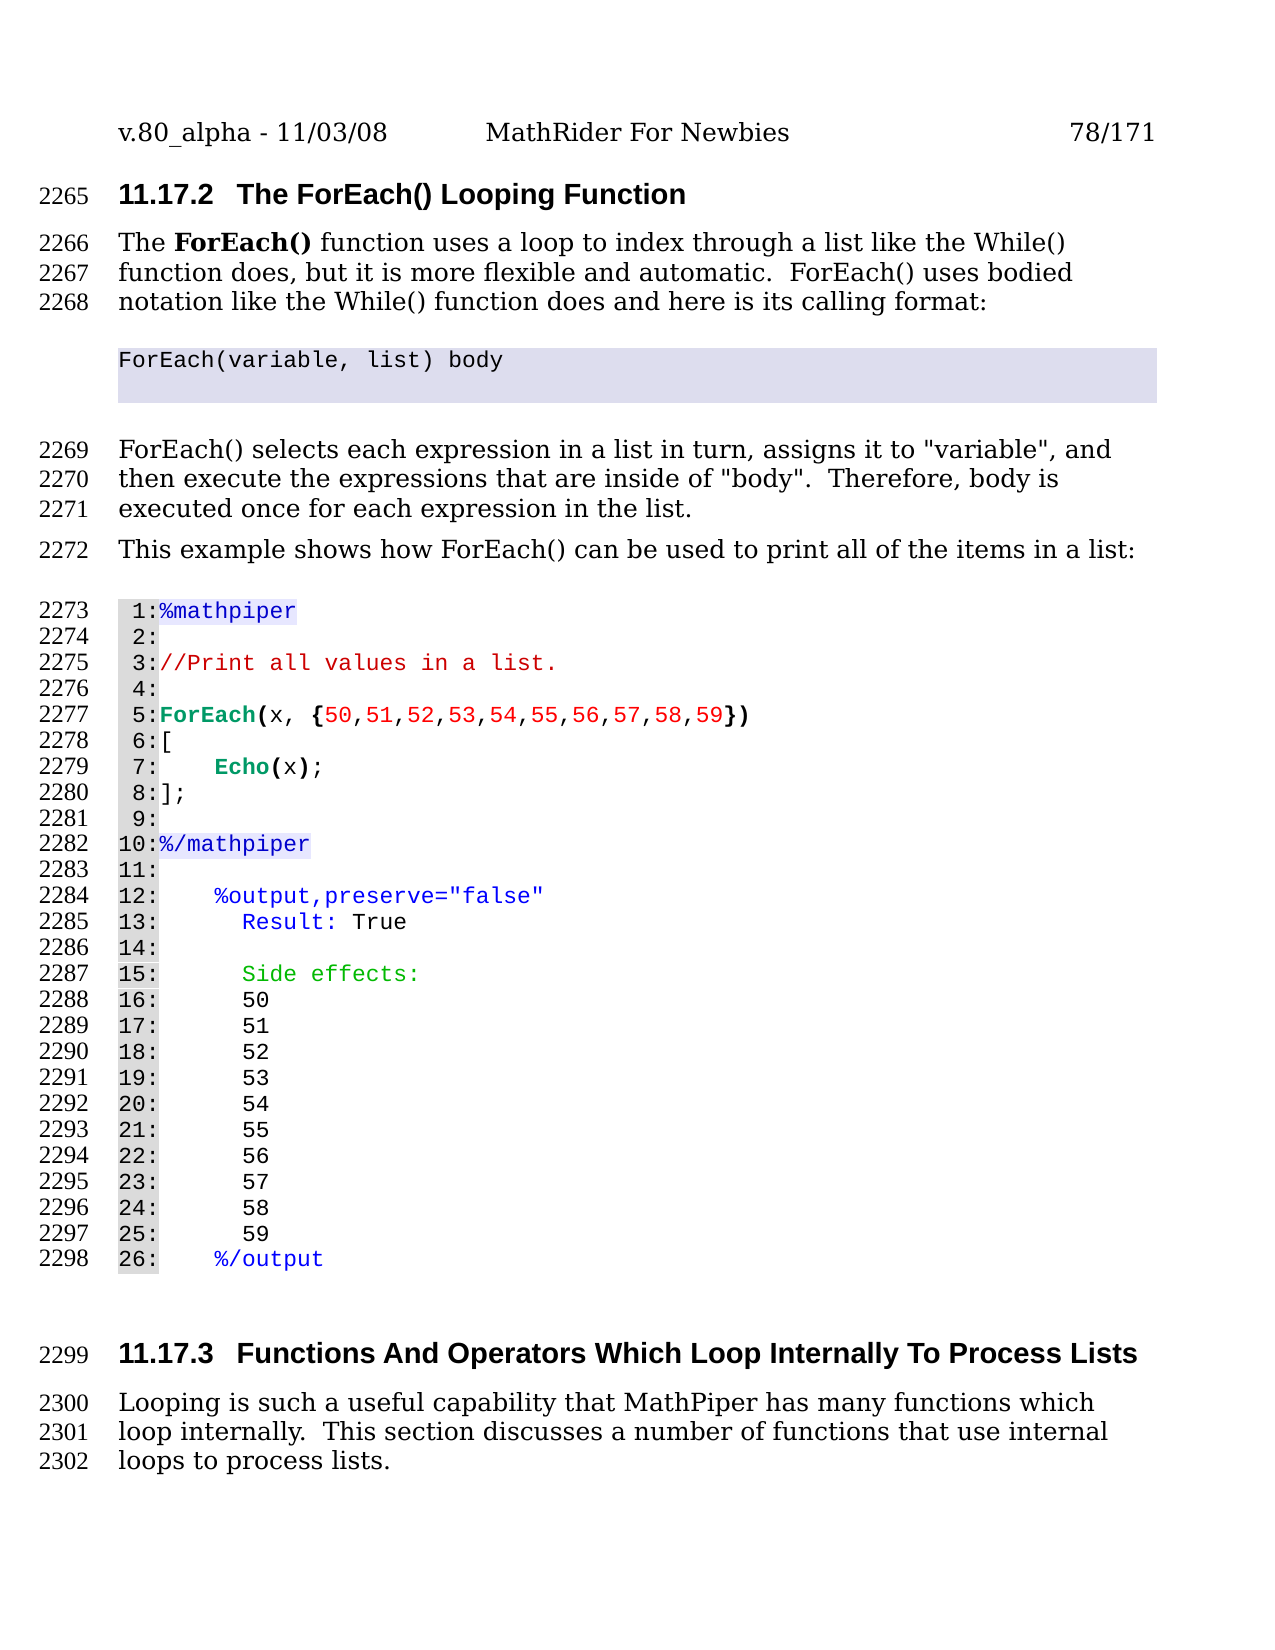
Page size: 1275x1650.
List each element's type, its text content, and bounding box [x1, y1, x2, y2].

text 13: Result: True [118, 911, 1157, 937]
text 16: 50 [118, 988, 1157, 1014]
text This example shows how ForEach() can be used to print all of the items in a list: [118, 535, 1157, 564]
text 25: 59 [118, 1222, 1157, 1248]
text 24: 58 [118, 1196, 1157, 1222]
text 3://Print all values in a list. [118, 651, 1157, 677]
text 6:[ [118, 729, 1157, 755]
text 10:%/mathpiper [118, 833, 1157, 859]
text 14: [118, 937, 1157, 962]
text 17: 51 [118, 1014, 1157, 1040]
text 22: 56 [118, 1144, 1157, 1170]
text 15: Side effects: [118, 962, 1157, 988]
text 20: 54 [118, 1092, 1157, 1118]
subtitle Functions And Operators Which Loop Internally To Process Lists [118, 1336, 1157, 1370]
text 26: %/output [118, 1248, 1157, 1274]
text 18: 52 [118, 1040, 1157, 1066]
text 7: Echo(x); [118, 755, 1157, 781]
text The ForEach() function uses a loop to index through a list like the While() function does, but it is more flexible and automatic. ForEach() uses bodied notation like the While() function does and here is its calling format: [118, 228, 1157, 316]
text 21: 55 [118, 1118, 1157, 1144]
text Looping is such a useful capability that MathPiper has many functions which loop internally. This section discusses a number of functions that use internal loops to process lists. [118, 1388, 1157, 1475]
text 12: %output,preserve="false" [118, 885, 1157, 911]
subtitle The ForEach() Looping Function [118, 177, 1157, 210]
table_header ForEach(variable, list) body [118, 348, 1157, 403]
text 8:]; [118, 781, 1157, 807]
text 19: 53 [118, 1066, 1157, 1092]
text 4: [118, 677, 1157, 703]
text 9: [118, 807, 1157, 833]
text 5:ForEach(x, {50,51,52,53,54,55,56,57,58,59}) [118, 703, 1157, 729]
text 2: [118, 625, 1157, 651]
text 11: [118, 859, 1157, 885]
text 1:%mathpiper [118, 599, 1157, 625]
text 23: 57 [118, 1170, 1157, 1196]
text ForEach() selects each expression in a list in turn, assigns it to "variable", and then execute the expressions that are inside of "body". Therefore, body is executed once for each expression in the list. [118, 435, 1157, 523]
